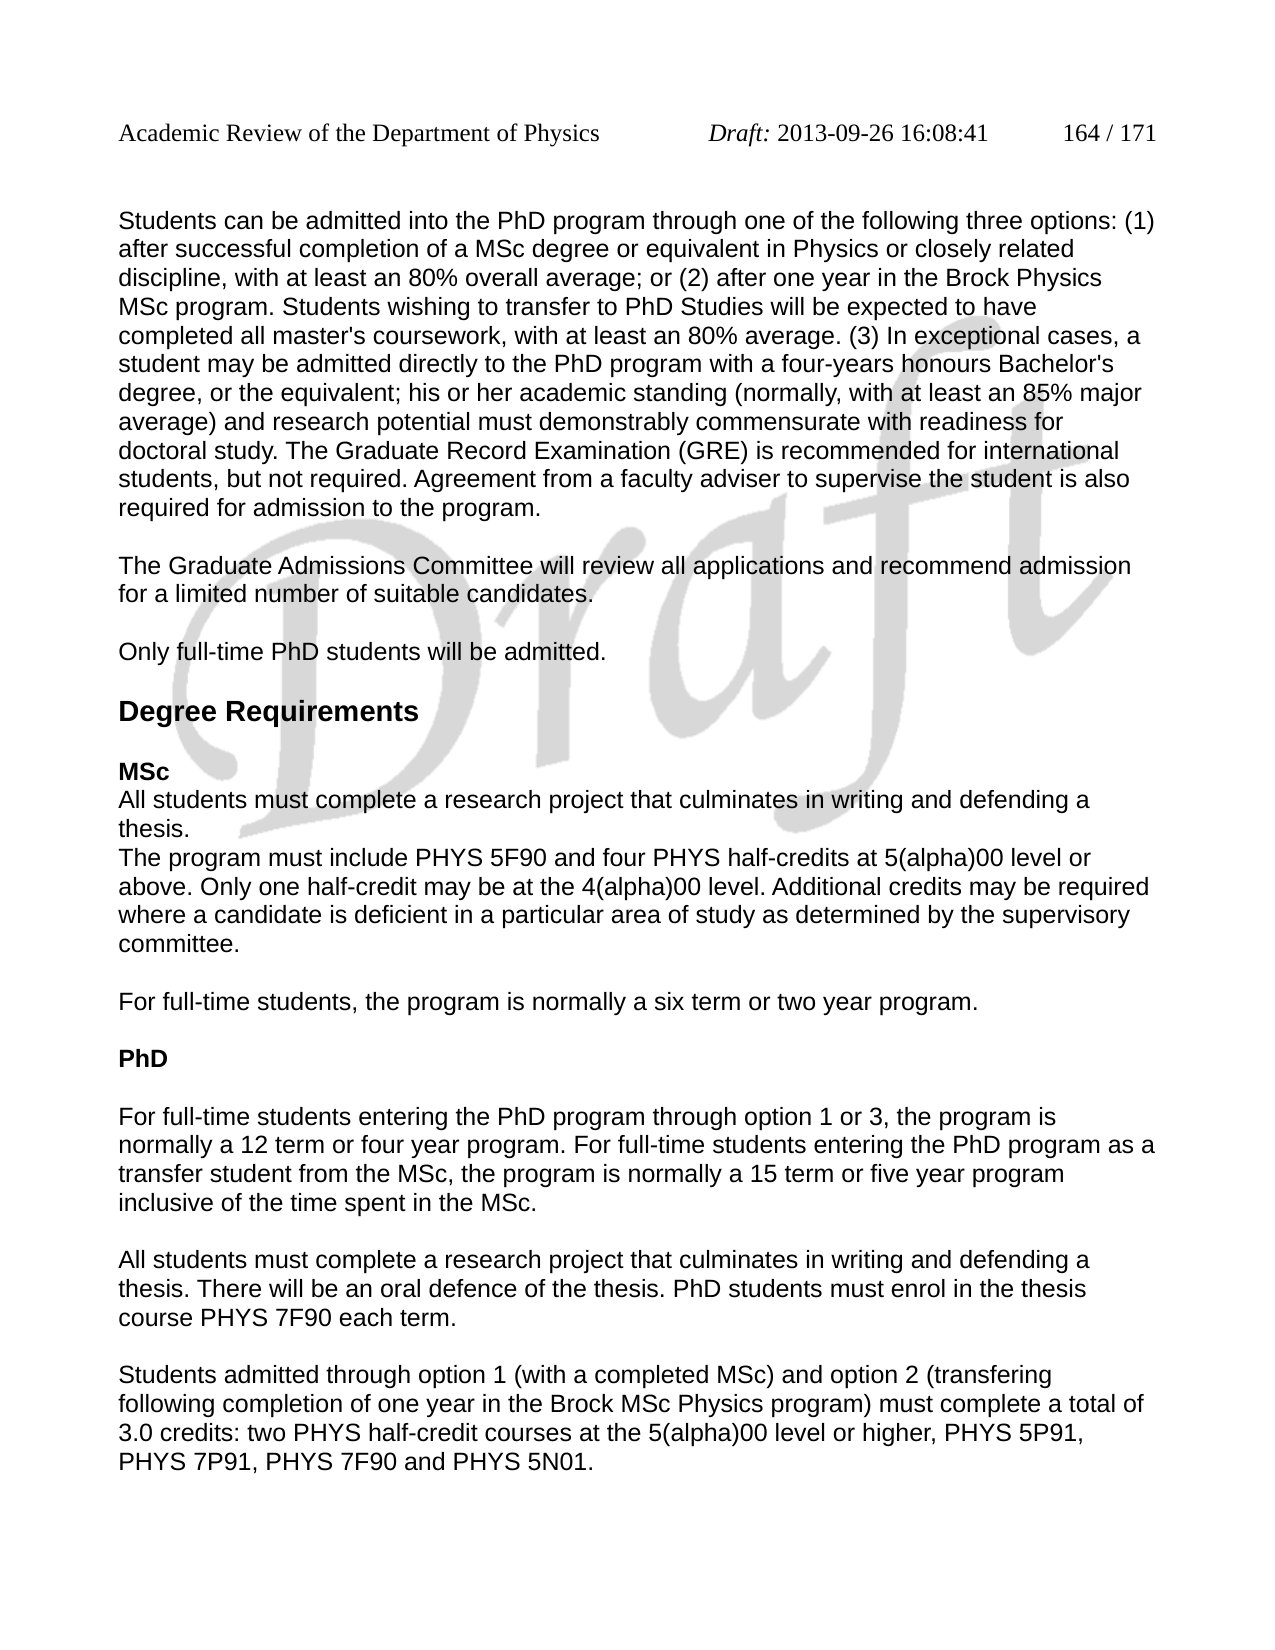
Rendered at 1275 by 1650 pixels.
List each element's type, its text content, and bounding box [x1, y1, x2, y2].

picture [118, 1504, 1157, 1532]
picture [118, 118, 1157, 177]
text Students can be admitted into the PhD program through one of the following three options: (1) after successful completion of a MSc degree or equivalent in Physics or closely related discipline, with at least an 80% overall average; or (2) after one year in the Brock Physics MSc program. Students wishing to transfer to PhD Studies will be expected to have completed all master's coursework, with at least an 80% average. (3) In exceptional cases, a student may be admitted directly to the PhD program with a four-years honours Bachelor's degree, or the equivalent; his or her academic standing (normally, with at least an 85% major average) and research potential must demonstrably commensurate with readiness for doctoral study. The Graduate Record Examination (GRE) is recommended for international students, but not required. Agreement from a faculty adviser to supervise the student is also required for admission to the program. The Graduate Admissions Committee will review all applications and recommend admission for a limited number of suitable candidates. Only full-time PhD students will be admitted. Degree Requirements MSc All students must complete a research project that culminates in writing and defending a thesis. The program must include PHYS 5F90 and four PHYS half-credits at 5(alpha)00 level or above. Only one half-credit may be at the 4(alpha)00 level. Additional credits may be required where a candidate is deficient in a particular area of study as determined by the supervisory committee. For full-time students, the program is normally a six term or two year program. PhD For full-time students entering the PhD program through option 1 or 3, the program is normally a 12 term or four year program. For full-time students entering the PhD program as a transfer student from the MSc, the program is normally a 15 term or five year program inclusive of the time spent in the MSc. All students must complete a research project that culminates in writing and defending a thesis. There will be an oral defence of the thesis. PhD students must enrol in the thesis course PHYS 7F90 each term. Students admitted through option 1 (with a completed MSc) and option 2 (transfering following completion of one year in the Brock MSc Physics program) must complete a total of 3.0 credits: two PHYS half-credit courses at the 5(alpha)00 level or higher, PHYS 5P91, PHYS 7P91, PHYS 7F90 and PHYS 5N01. [118, 177, 1157, 1504]
